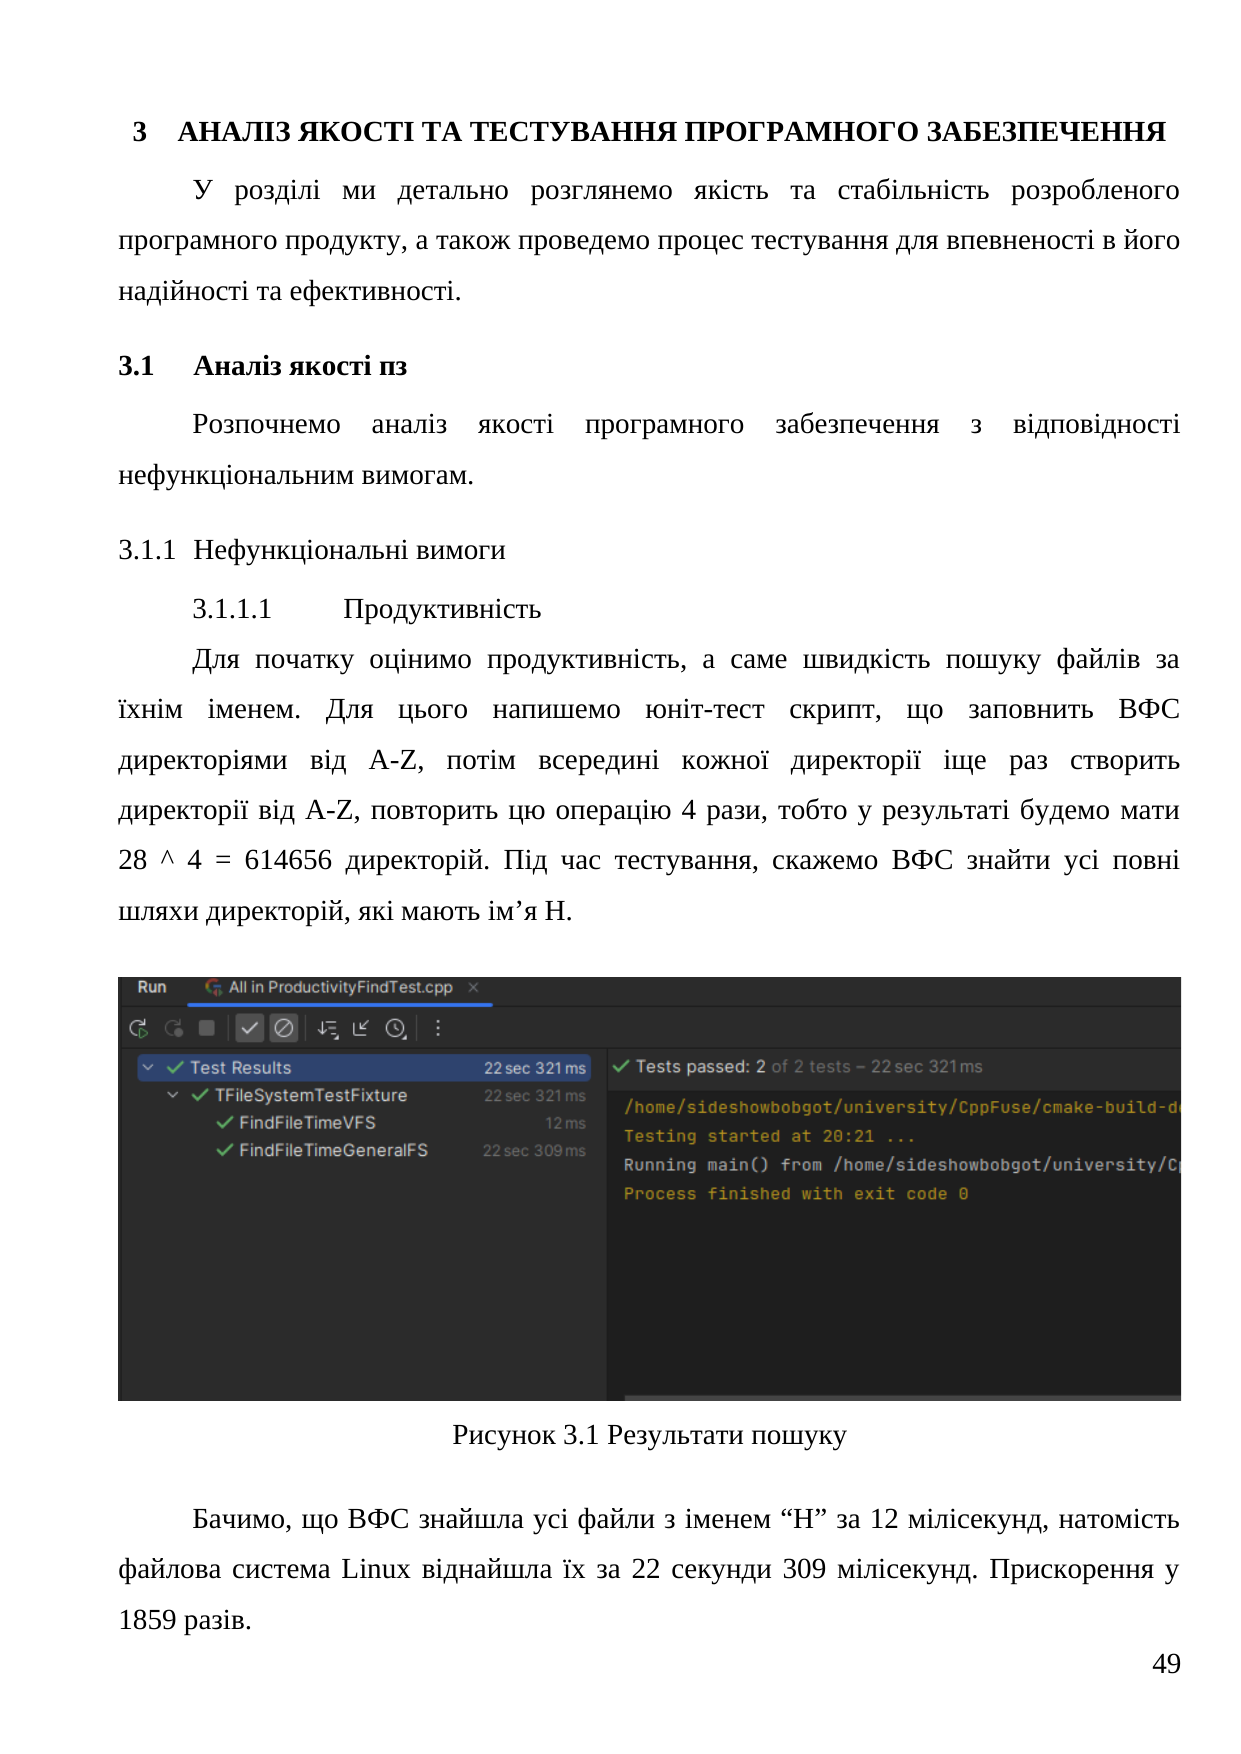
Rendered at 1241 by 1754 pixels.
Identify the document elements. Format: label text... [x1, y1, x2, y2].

text У розділі ми детально розглянемо якість та стабільність розробленого програмного продукту, а також проведемо процес тестування для впевненості в його надійності та ефективності. [118, 172, 1181, 306]
subtitle Аналіз якості та тестування програмного забезпечення [118, 114, 1181, 147]
picture [118, 977, 1182, 1401]
subtitle Продуктивність [192, 591, 1181, 624]
subtitle Нефункціональні вимоги [118, 532, 1181, 566]
subtitle Результати пошуку [118, 1401, 1181, 1451]
text Для початку оцінимо продуктивність, а саме швидкість пошуку файлів за їхнім іменем. Для цього напишемо юніт-тест скрипт, що заповнить ВФС директоріями від A-Z, потім всередині кожної директорії іще раз створить директорії від A-Z, повторить цю операцію 4 рази, тобто у результаті будемо мати 28 ^ 4 = 614656 директорій. Під час тестування, скажемо ВФС знайти усі повні шляхи директорій, які мають ім’я H. [118, 641, 1181, 926]
text Бачимо, що ВФС знайшла усі файли з іменем “H” за 12 мілісекунд, натомість файлова система Linux віднайшла їх за 22 секунди 309 мілісекунд. Прискорення у 1859 разів. [118, 1501, 1181, 1635]
text Розпочнемо аналіз якості програмного забезпечення з відповідності нефункціональним вимогам. [118, 407, 1181, 491]
subtitle Аналіз якості пз [118, 348, 1181, 382]
